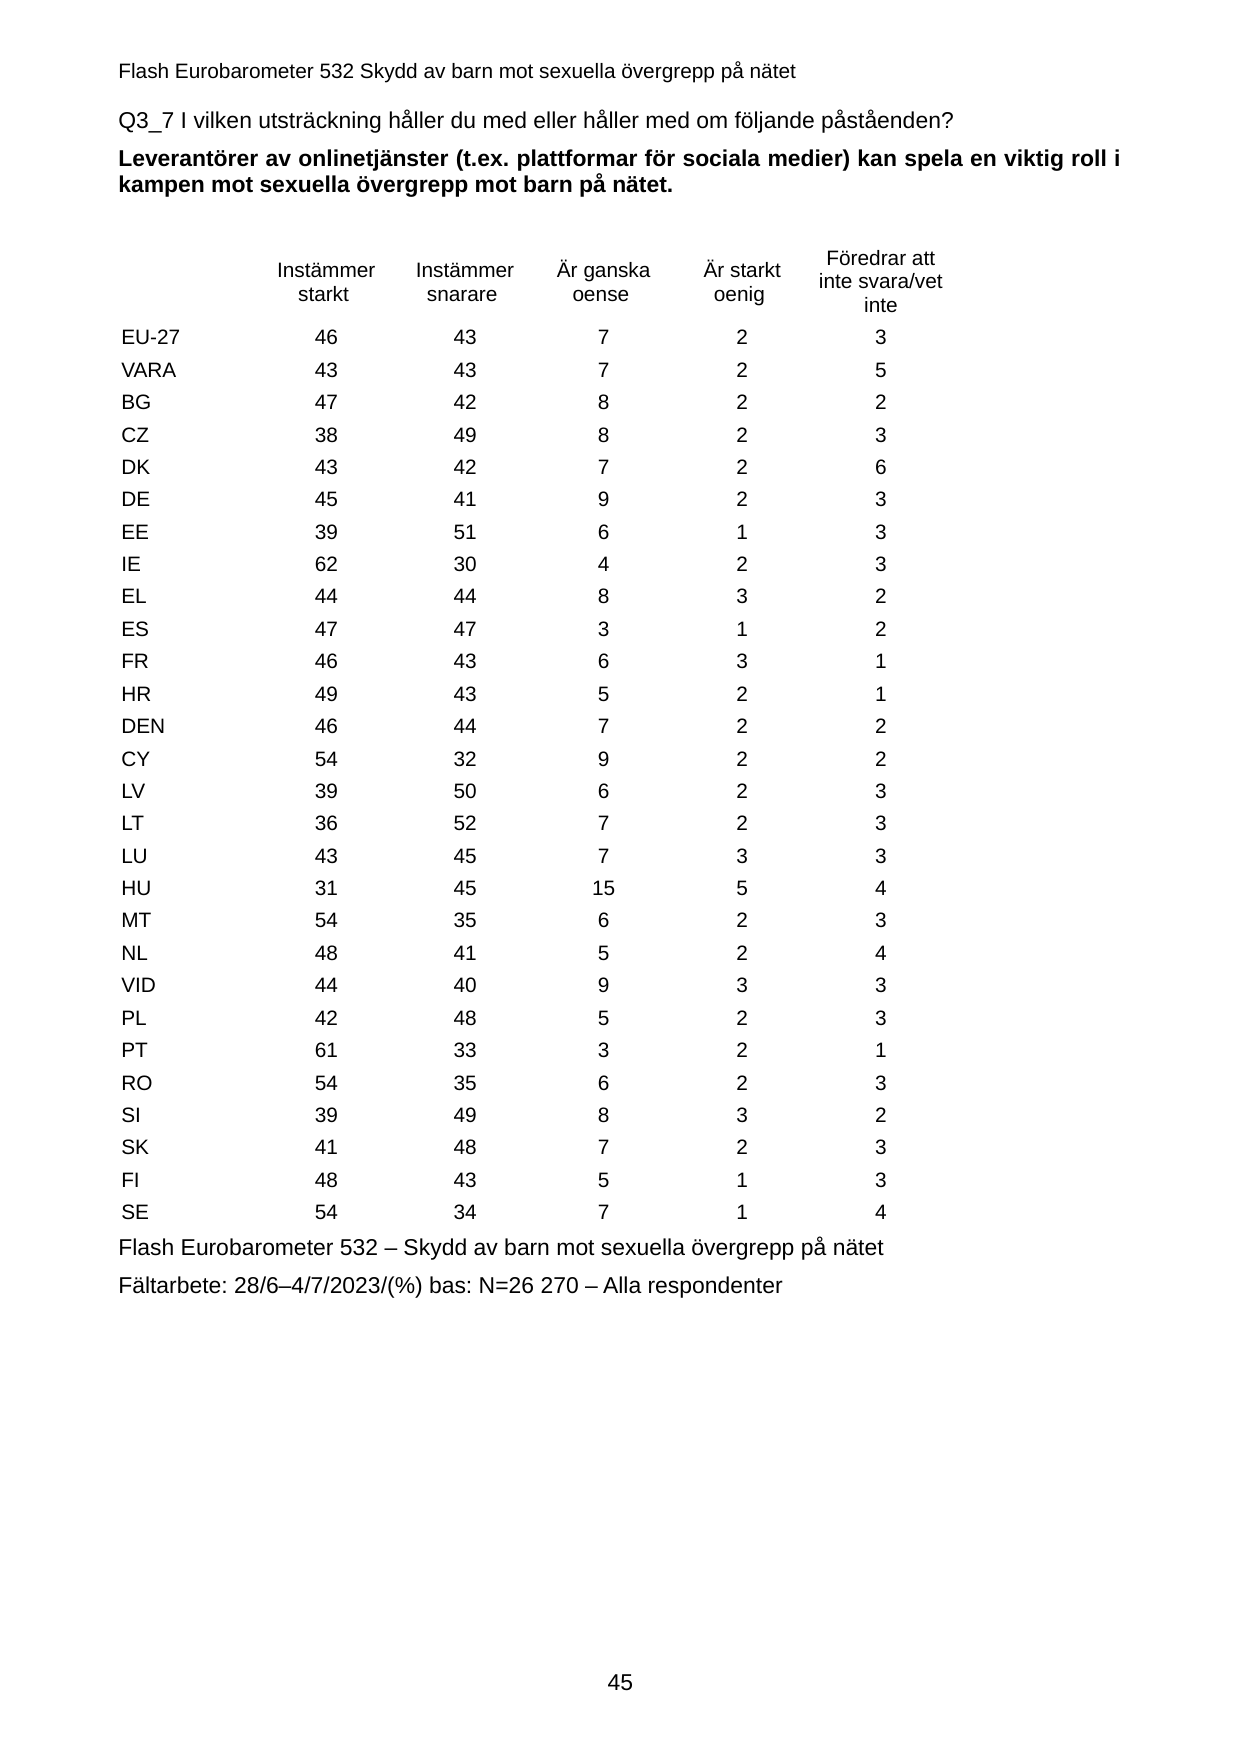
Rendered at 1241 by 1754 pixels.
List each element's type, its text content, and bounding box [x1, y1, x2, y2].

text Leverantörer av onlinetjänster (t.ex. plattformar för sociala medier) kan spela en viktig roll i kampen mot sexuella övergrepp mot barn på nätet. [118, 145, 1122, 198]
table_cell 3 [811, 807, 950, 839]
table_cell 43 [257, 451, 395, 483]
table_cell 44 [395, 580, 534, 613]
table_cell VARA [118, 354, 257, 386]
table_cell 2 [673, 451, 811, 483]
table_cell DE [118, 483, 257, 515]
table_cell RO [118, 1066, 257, 1098]
table_cell 44 [257, 969, 395, 1001]
table_cell 51 [395, 515, 534, 548]
table_cell 2 [811, 1099, 950, 1131]
table_cell 4 [811, 1196, 950, 1228]
table_cell 45 [257, 483, 395, 515]
table_cell 35 [395, 1066, 534, 1098]
table_cell 41 [395, 483, 534, 515]
table_header Är ganska oense [534, 242, 673, 321]
table_cell 3 [811, 775, 950, 807]
table_cell 2 [673, 710, 811, 742]
table_cell 46 [257, 710, 395, 742]
table_cell 7 [534, 1131, 673, 1163]
text Fältarbete: 28/6–4/7/2023/(%) bas: N=26 270 – Alla respondenter [118, 1272, 1122, 1299]
table_cell 54 [257, 742, 395, 774]
table_cell 3 [811, 904, 950, 937]
table_cell 3 [534, 613, 673, 645]
table_cell 39 [257, 775, 395, 807]
table_cell 5 [811, 354, 950, 386]
table_cell 2 [811, 710, 950, 742]
table_cell EU-27 [118, 321, 257, 353]
table_cell 7 [534, 839, 673, 872]
table_cell HR [118, 678, 257, 710]
table_cell VID [118, 969, 257, 1001]
table_cell 2 [811, 580, 950, 613]
table_cell LV [118, 775, 257, 807]
table_cell 1 [673, 1163, 811, 1196]
table_cell 31 [257, 872, 395, 904]
table_cell 6 [534, 515, 673, 548]
table_cell 2 [673, 678, 811, 710]
table_cell 3 [811, 321, 950, 353]
table_cell 3 [811, 418, 950, 451]
table_cell 2 [811, 613, 950, 645]
table_cell NL [118, 937, 257, 969]
table_cell 1 [811, 645, 950, 677]
table_cell 2 [811, 742, 950, 774]
text Q3_7 I vilken utsträckning håller du med eller håller med om följande påståenden? [118, 107, 1122, 133]
table_cell 43 [395, 678, 534, 710]
table_cell 6 [534, 645, 673, 677]
table_header Instämmer snarare [395, 242, 534, 321]
table_cell 7 [534, 451, 673, 483]
table_cell 46 [257, 645, 395, 677]
table_header [118, 242, 257, 321]
table_cell 3 [811, 1163, 950, 1196]
table_cell 2 [673, 807, 811, 839]
table_cell 3 [811, 515, 950, 548]
table_header Är starkt oenig [673, 242, 811, 321]
table_cell 1 [811, 678, 950, 710]
table_cell 42 [395, 451, 534, 483]
table_cell 40 [395, 969, 534, 1001]
table_cell SK [118, 1131, 257, 1163]
table_cell 49 [395, 418, 534, 451]
table_cell 44 [395, 710, 534, 742]
table_cell 42 [257, 1001, 395, 1034]
table_cell 3 [811, 1066, 950, 1098]
table_cell 3 [811, 969, 950, 1001]
table_cell 1 [673, 613, 811, 645]
table_cell 41 [395, 937, 534, 969]
table_cell 49 [395, 1099, 534, 1131]
table_cell 7 [534, 1196, 673, 1228]
table_cell 7 [534, 321, 673, 353]
table_cell 8 [534, 1099, 673, 1131]
table_cell 3 [811, 1001, 950, 1034]
table_cell 3 [673, 1099, 811, 1131]
table_cell 32 [395, 742, 534, 774]
table_cell 42 [395, 386, 534, 418]
table_cell 2 [673, 742, 811, 774]
table_cell 54 [257, 1066, 395, 1098]
table_cell 43 [395, 321, 534, 353]
table_cell 52 [395, 807, 534, 839]
table_cell CY [118, 742, 257, 774]
table_cell 45 [395, 872, 534, 904]
table_cell 2 [673, 1066, 811, 1098]
table_cell 2 [673, 1001, 811, 1034]
table_cell IE [118, 548, 257, 580]
table_cell 9 [534, 483, 673, 515]
table_cell 8 [534, 386, 673, 418]
table_cell 8 [534, 580, 673, 613]
table_cell LT [118, 807, 257, 839]
table_cell 2 [673, 386, 811, 418]
table_cell 4 [534, 548, 673, 580]
table_cell 6 [811, 451, 950, 483]
table_cell 2 [673, 483, 811, 515]
table_cell 2 [673, 321, 811, 353]
table_header Föredrar att inte svara/vet inte [811, 242, 950, 321]
table_cell 33 [395, 1034, 534, 1066]
table_cell 6 [534, 775, 673, 807]
table_cell 2 [811, 386, 950, 418]
table_cell 3 [534, 1034, 673, 1066]
table_cell 5 [534, 678, 673, 710]
table_cell 4 [811, 937, 950, 969]
table_cell 35 [395, 904, 534, 937]
table_cell 30 [395, 548, 534, 580]
table_cell 2 [673, 904, 811, 937]
table_cell 43 [257, 354, 395, 386]
table_cell 3 [673, 580, 811, 613]
table_cell 2 [673, 1034, 811, 1066]
table_cell PL [118, 1001, 257, 1034]
table_cell 5 [673, 872, 811, 904]
table_cell 1 [811, 1034, 950, 1066]
table_cell 47 [395, 613, 534, 645]
table_cell 47 [257, 386, 395, 418]
table_cell 2 [673, 418, 811, 451]
table_cell 7 [534, 354, 673, 386]
table_cell 9 [534, 969, 673, 1001]
table_cell 43 [395, 354, 534, 386]
table_cell BG [118, 386, 257, 418]
table_cell SI [118, 1099, 257, 1131]
table_cell 44 [257, 580, 395, 613]
table_cell 5 [534, 1163, 673, 1196]
table_cell 47 [257, 613, 395, 645]
table_cell SE [118, 1196, 257, 1228]
table_cell 2 [673, 548, 811, 580]
table_cell 34 [395, 1196, 534, 1228]
table_cell 3 [811, 839, 950, 872]
table_cell 48 [257, 1163, 395, 1196]
table_cell 43 [257, 839, 395, 872]
table_cell 50 [395, 775, 534, 807]
table_cell 1 [673, 1196, 811, 1228]
table_cell 4 [811, 872, 950, 904]
table_cell 3 [811, 483, 950, 515]
table_cell 5 [534, 937, 673, 969]
table_cell 1 [673, 515, 811, 548]
table_cell 54 [257, 904, 395, 937]
table_cell 3 [673, 969, 811, 1001]
table_cell LU [118, 839, 257, 872]
table_cell 43 [395, 645, 534, 677]
table_cell 7 [534, 807, 673, 839]
table_cell HU [118, 872, 257, 904]
table_cell 46 [257, 321, 395, 353]
text Flash Eurobarometer 532 – Skydd av barn mot sexuella övergrepp på nätet [118, 1234, 1122, 1260]
table_cell 3 [673, 839, 811, 872]
table_header Instämmer starkt [257, 242, 395, 321]
table_cell CZ [118, 418, 257, 451]
table_cell DK [118, 451, 257, 483]
table_cell 48 [395, 1001, 534, 1034]
table_cell 43 [395, 1163, 534, 1196]
table_cell 6 [534, 904, 673, 937]
table_cell 3 [673, 645, 811, 677]
table_cell 41 [257, 1131, 395, 1163]
table_cell ES [118, 613, 257, 645]
table_cell 6 [534, 1066, 673, 1098]
table_cell 8 [534, 418, 673, 451]
table_cell 54 [257, 1196, 395, 1228]
table_cell FI [118, 1163, 257, 1196]
table_cell PT [118, 1034, 257, 1066]
table_cell 61 [257, 1034, 395, 1066]
table_cell 2 [673, 937, 811, 969]
table_cell 15 [534, 872, 673, 904]
table_cell EE [118, 515, 257, 548]
table_cell 38 [257, 418, 395, 451]
table_cell 3 [811, 548, 950, 580]
table_cell 2 [673, 775, 811, 807]
table_cell 39 [257, 515, 395, 548]
table_cell 9 [534, 742, 673, 774]
table_cell 49 [257, 678, 395, 710]
table_cell MT [118, 904, 257, 937]
table_cell 5 [534, 1001, 673, 1034]
table_cell 48 [257, 937, 395, 969]
table_cell 2 [673, 354, 811, 386]
table_cell EL [118, 580, 257, 613]
table_cell 48 [395, 1131, 534, 1163]
table_cell 36 [257, 807, 395, 839]
table_cell 7 [534, 710, 673, 742]
table_cell 3 [811, 1131, 950, 1163]
table_cell 45 [395, 839, 534, 872]
table_cell 62 [257, 548, 395, 580]
table_cell 39 [257, 1099, 395, 1131]
table_cell FR [118, 645, 257, 677]
table_cell DEN [118, 710, 257, 742]
table_cell 2 [673, 1131, 811, 1163]
